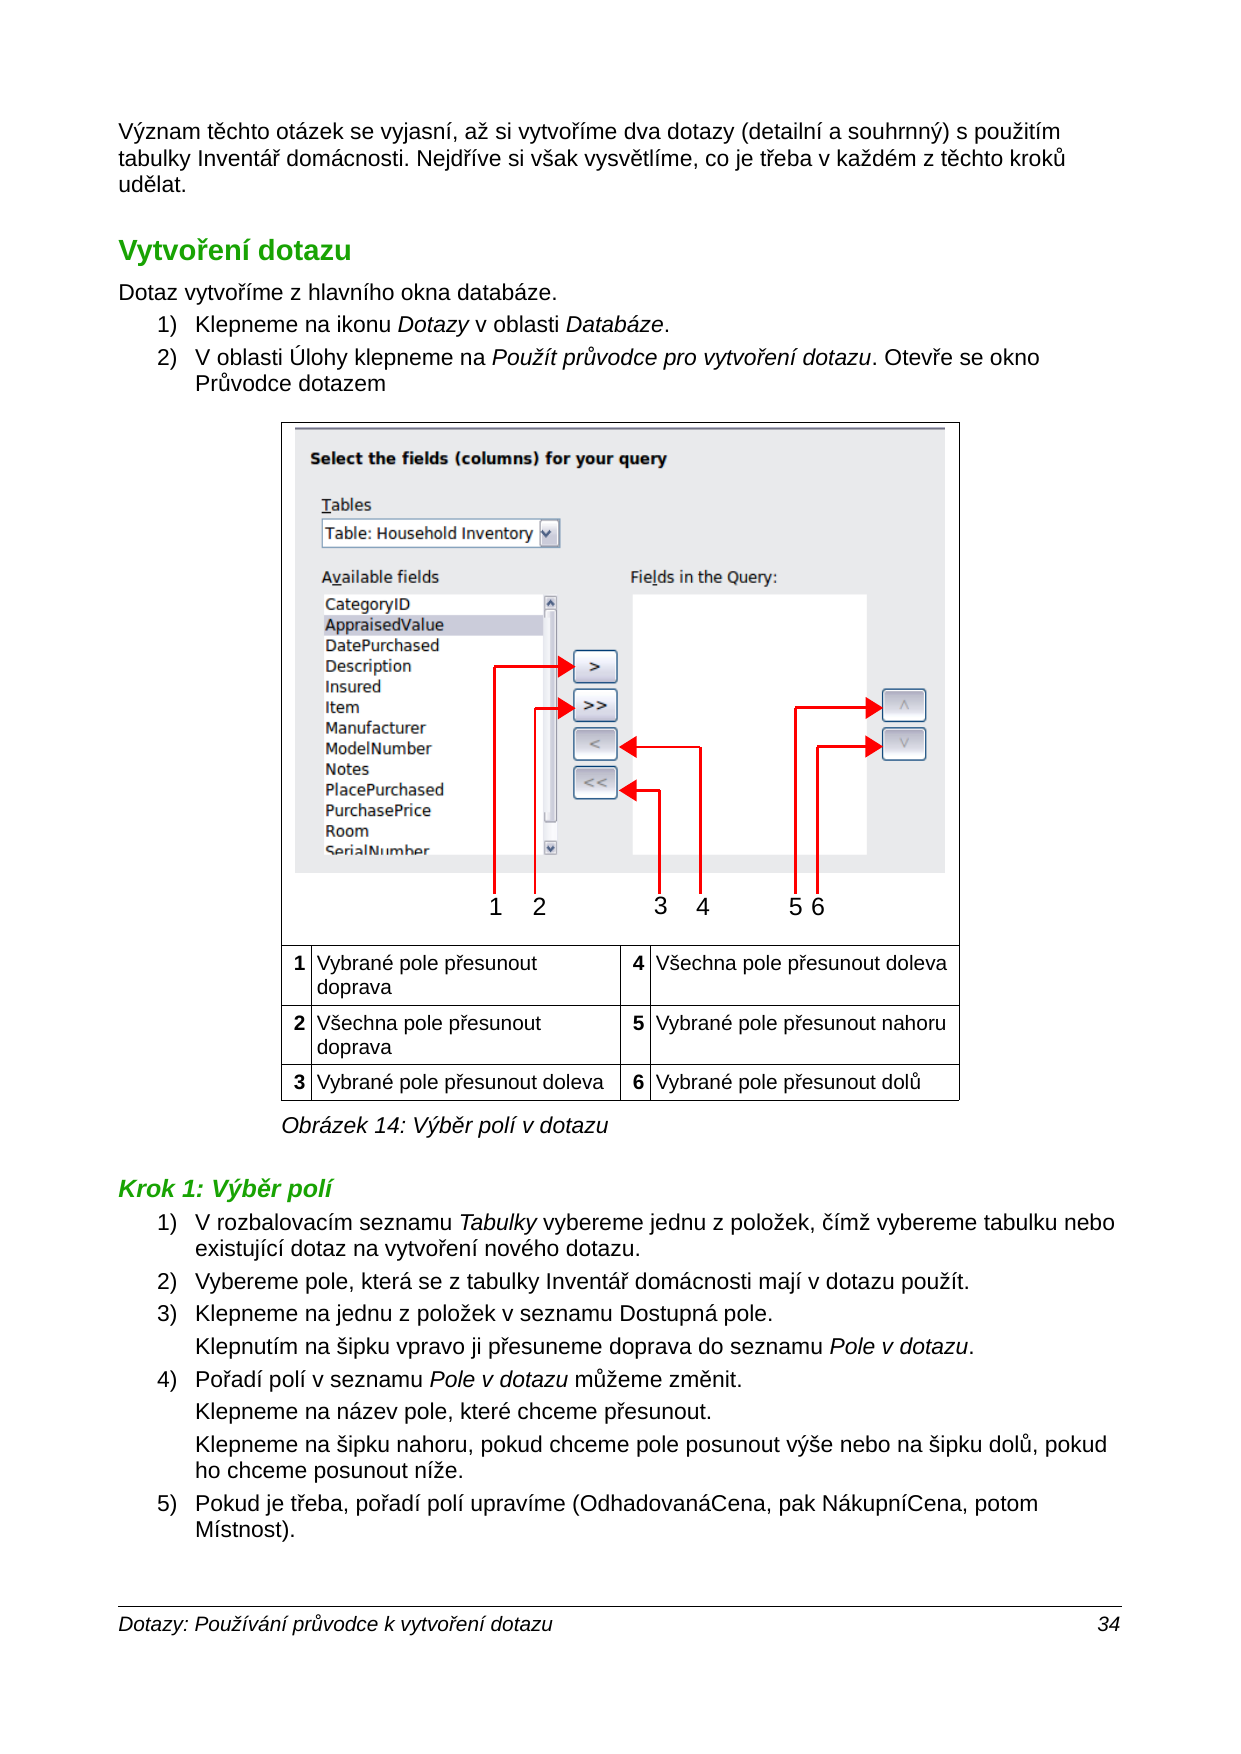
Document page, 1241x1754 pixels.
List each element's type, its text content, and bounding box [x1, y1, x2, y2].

table_cell Všechna pole přesunout doprava [312, 1006, 620, 1064]
table_cell 3 [282, 1065, 311, 1100]
picture [295, 427, 945, 873]
table_cell Vybrané pole přesunout doprava [312, 946, 620, 1005]
table_cell Vybrané pole přesunout nahoru [651, 1006, 959, 1064]
list Pořadí polí v seznamu Pole v dotazu můžeme změnit. [177, 1366, 1122, 1392]
table_cell 2 [282, 1006, 311, 1064]
table_cell 4 [621, 946, 650, 1005]
list Dotaz vytvoříme z hlavního okna databáze. [118, 279, 1122, 305]
text Význam těchto otázek se vyjasní, až si vytvoříme dva dotazy (detailní a souhrnný) s použitím tabulky Inventář domácnosti. Nejdříve si však vysvětlíme, co je třeba v každém z těchto kroků udělat. [118, 118, 1122, 197]
subtitle Krok 1: Výběr polí [118, 1174, 1122, 1202]
table_cell 5 [621, 1006, 650, 1064]
list V rozbalovacím seznamu Tabulky vybereme jednu z položek, čímž vybereme tabulku nebo existující dotaz na vytvoření nového dotazu. [177, 1209, 1122, 1262]
subtitle Vytvoření dotazu [118, 233, 1122, 266]
text Obrázek 14 : Výběr polí v dotazu [281, 1112, 959, 1138]
table_cell Vybrané pole přesunout doleva [312, 1065, 620, 1100]
list V oblasti Úlohy klepneme na Použít průvodce pro vytvoření dotazu. Otevře se okno Průvodce dotazem [177, 344, 1122, 397]
list Klepneme na šipku nahoru, pokud chceme pole posunout výše nebo na šipku dolů, pokud ho chceme posunout níže. [177, 1431, 1122, 1483]
table_header [282, 423, 959, 945]
list Klepnutím na šipku vpravo ji přesuneme doprava do seznamu Pole v dotazu. [177, 1333, 1122, 1359]
table_cell Vybrané pole přesunout dolů [651, 1065, 959, 1100]
list Klepneme na ikonu Dotazy v oblasti Databáze. [177, 311, 1122, 338]
list Klepneme na název pole, které chceme přesunout. [177, 1398, 1122, 1424]
list Vybereme pole, která se z tabulky Inventář domácnosti mají v dotazu použít. [177, 1268, 1122, 1294]
table_cell 1 [282, 946, 311, 1005]
table_cell 6 [621, 1065, 650, 1100]
list Pokud je třeba, pořadí polí upravíme (OdhadovanáCena, pak NákupníCena, potom Místnost). [177, 1490, 1122, 1542]
table_cell Všechna pole přesunout doleva [651, 946, 959, 1005]
list Klepneme na jednu z položek v seznamu Dostupná pole. [177, 1300, 1122, 1327]
